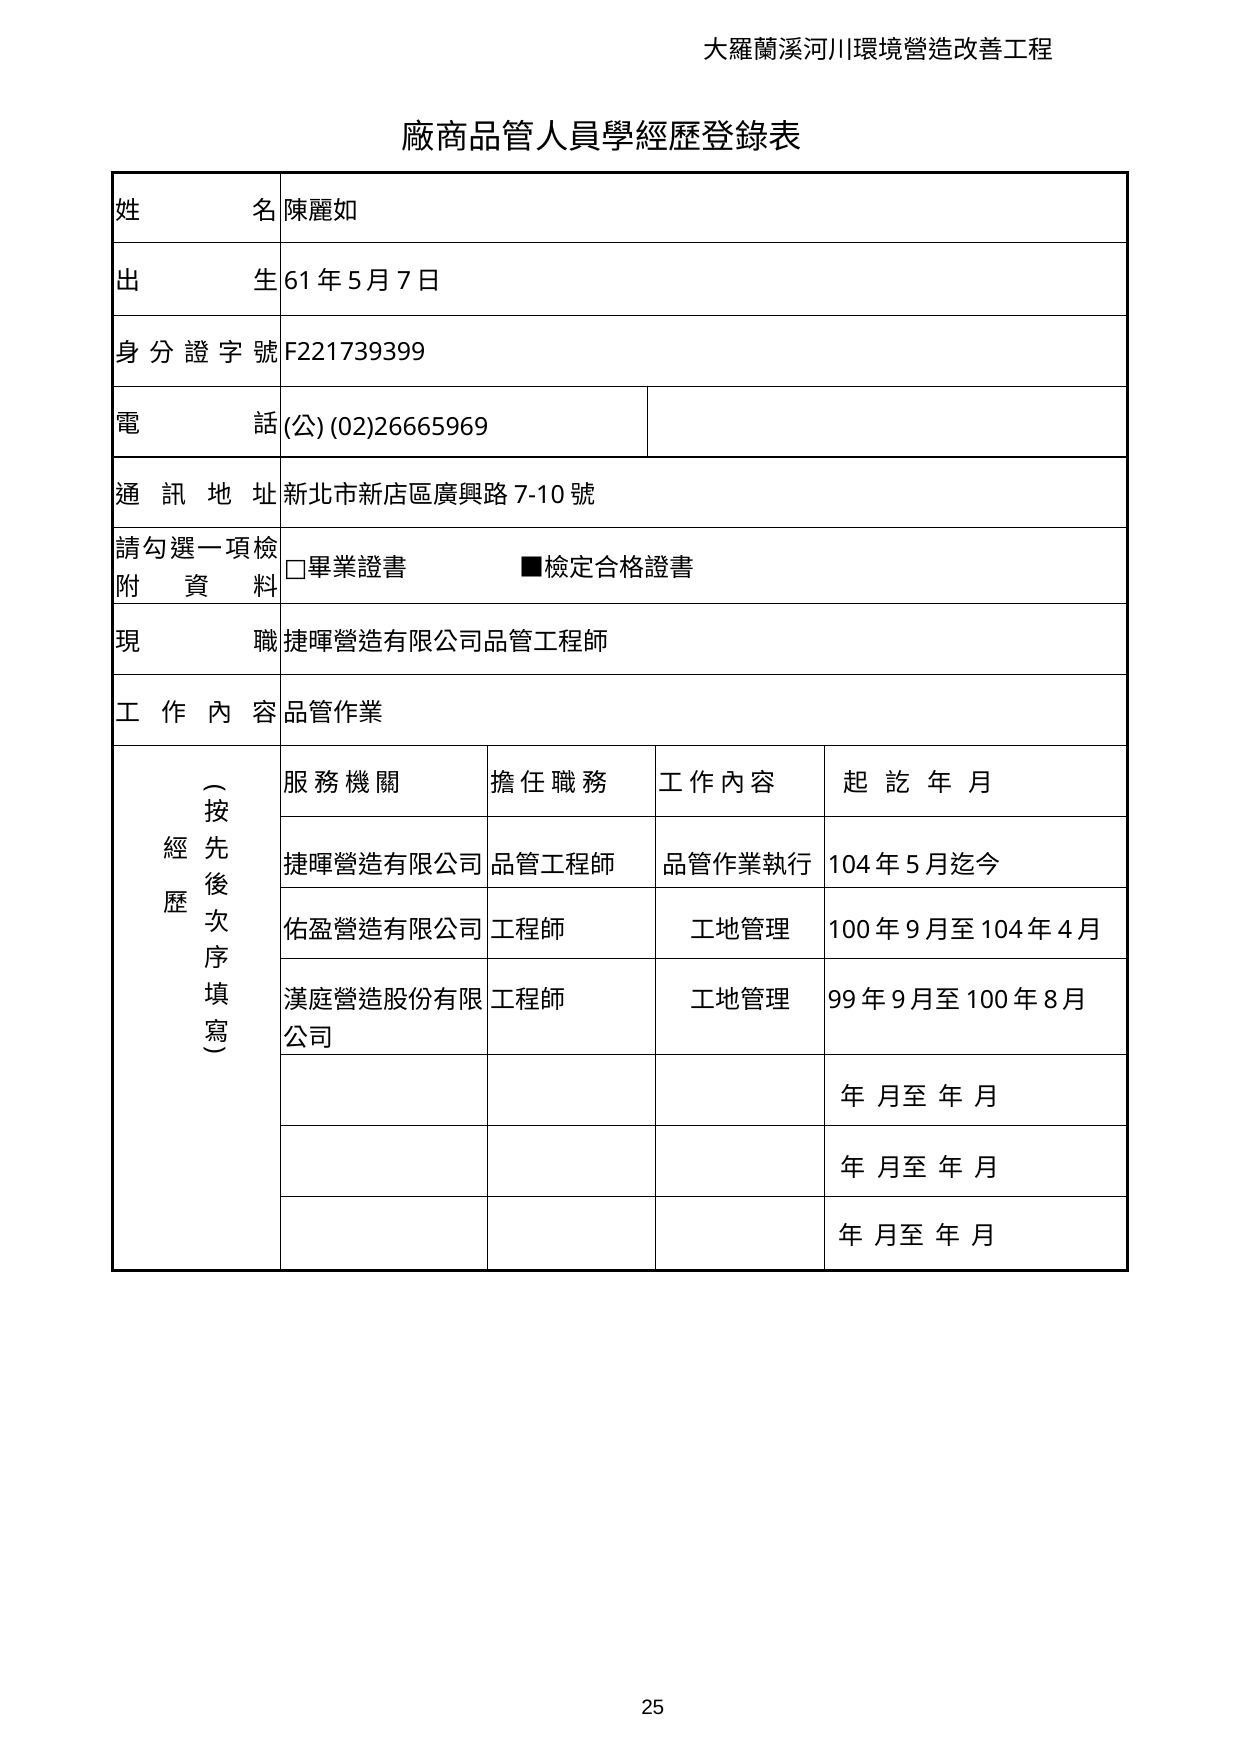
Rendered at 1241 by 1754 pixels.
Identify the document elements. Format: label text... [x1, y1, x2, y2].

table_cell 出生 [114, 243, 280, 315]
table_cell 品管作業執行 [656, 817, 824, 887]
table_cell □畢業證書 ■檢定合格證書 [281, 528, 1126, 603]
table_cell 年 月至 年 月 [825, 1126, 1126, 1196]
table_cell (公) (02)26665969 [281, 387, 647, 456]
table_cell 新北市新店區廣興路7-10號 [281, 458, 1126, 527]
table_cell 工作內容 [114, 675, 280, 745]
table_cell [648, 387, 1126, 456]
table_cell 佑盈營造有限公司 [281, 888, 487, 957]
table_cell [488, 1126, 655, 1196]
table_cell 通訊地址 [114, 458, 280, 527]
table_header 姓 名 [114, 174, 280, 242]
table_cell 品管作業 [281, 675, 1126, 745]
table_cell 現職 [114, 604, 280, 674]
table_cell [281, 1197, 487, 1269]
table_cell 104年5月迄今 [825, 817, 1126, 887]
table_cell [656, 1126, 824, 1196]
table_cell [656, 1055, 824, 1125]
table_cell 年 月至 年 月 [825, 1197, 1126, 1269]
table_cell 捷暉營造有限公司品管工程師 [281, 604, 1126, 674]
table_cell 服 務 機 關 [281, 746, 487, 816]
table_cell 漢庭營造股份有限公司 [281, 959, 487, 1054]
table_cell 擔 任 職 務 [488, 746, 655, 816]
table_cell 工地管理 [656, 888, 824, 957]
table_cell 工程師 [488, 959, 655, 1054]
table_cell [281, 1055, 487, 1125]
table_cell 99年9月至100年8月 [825, 959, 1126, 1054]
table_cell 100年9月至104年4月 [825, 888, 1126, 957]
table_cell 工程師 [488, 888, 655, 957]
table_cell [488, 1055, 655, 1125]
table_cell 捷暉營造有限公司 [281, 817, 487, 887]
text 廠商品管人員學經歷登錄表 [150, 96, 1053, 171]
table_cell 工地管理 [656, 959, 824, 1054]
table_cell 起 訖 年 月 [825, 746, 1126, 816]
table_cell 請勾選一項檢附資料 [114, 528, 280, 603]
table_cell 61年5月7日 [281, 243, 1126, 315]
table_cell ( 按 先 後 次 序 填 寫 ) 經 歷 [114, 746, 280, 1269]
table_cell 身分證字號 [114, 316, 280, 386]
table_cell [488, 1197, 655, 1269]
table_cell F221739399 [281, 316, 1126, 386]
table_cell 品管工程師 [488, 817, 655, 887]
table_cell 電話 [114, 387, 280, 456]
table_cell 年 月至 年 月 [825, 1055, 1126, 1125]
table_header 陳麗如 [281, 174, 1126, 242]
table_cell [656, 1197, 824, 1269]
table_cell 工 作 內 容 [656, 746, 824, 816]
table_cell [281, 1126, 487, 1196]
